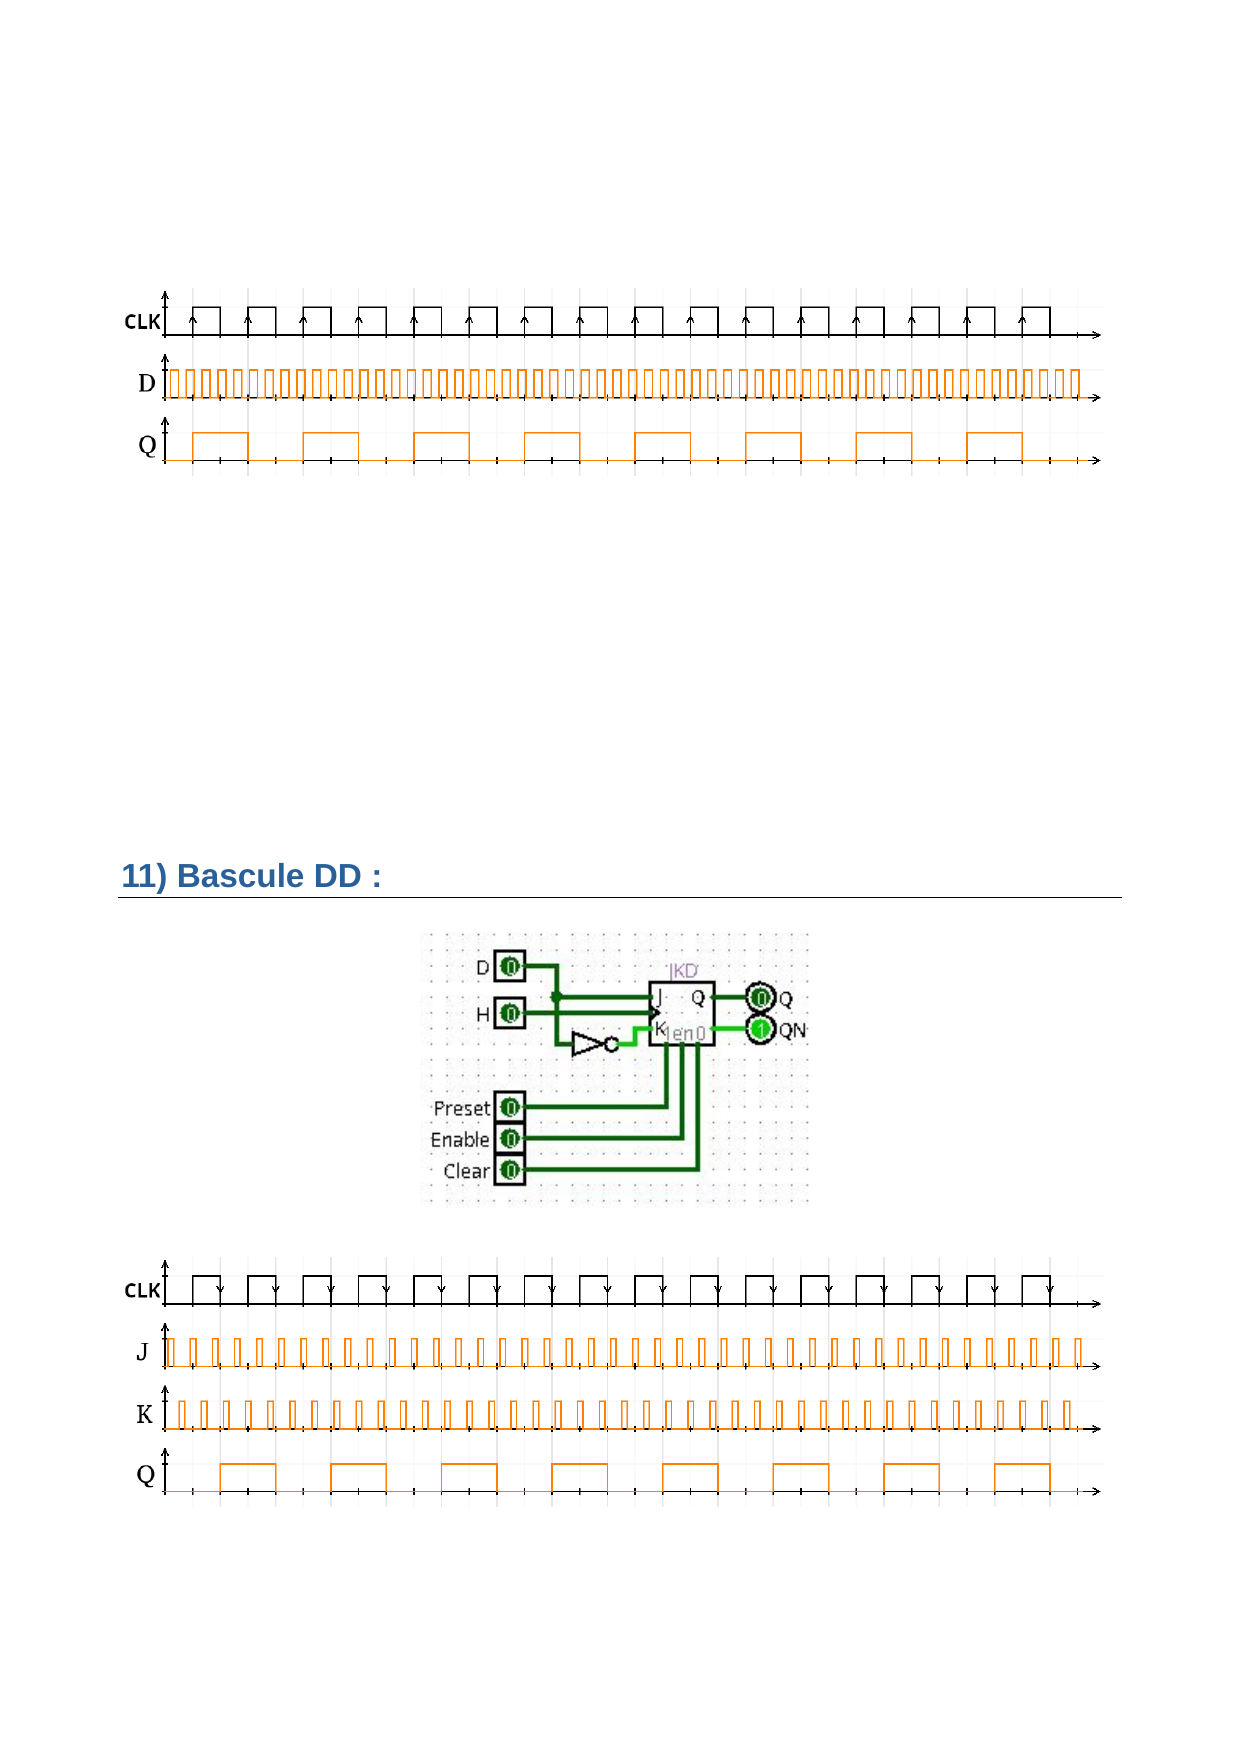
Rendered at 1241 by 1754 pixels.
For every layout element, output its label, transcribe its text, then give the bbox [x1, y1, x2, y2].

picture [118, 1229, 1123, 1507]
subtitle 11) Bascule DD : [118, 853, 1122, 897]
picture [420, 920, 820, 1216]
picture [118, 261, 1123, 476]
